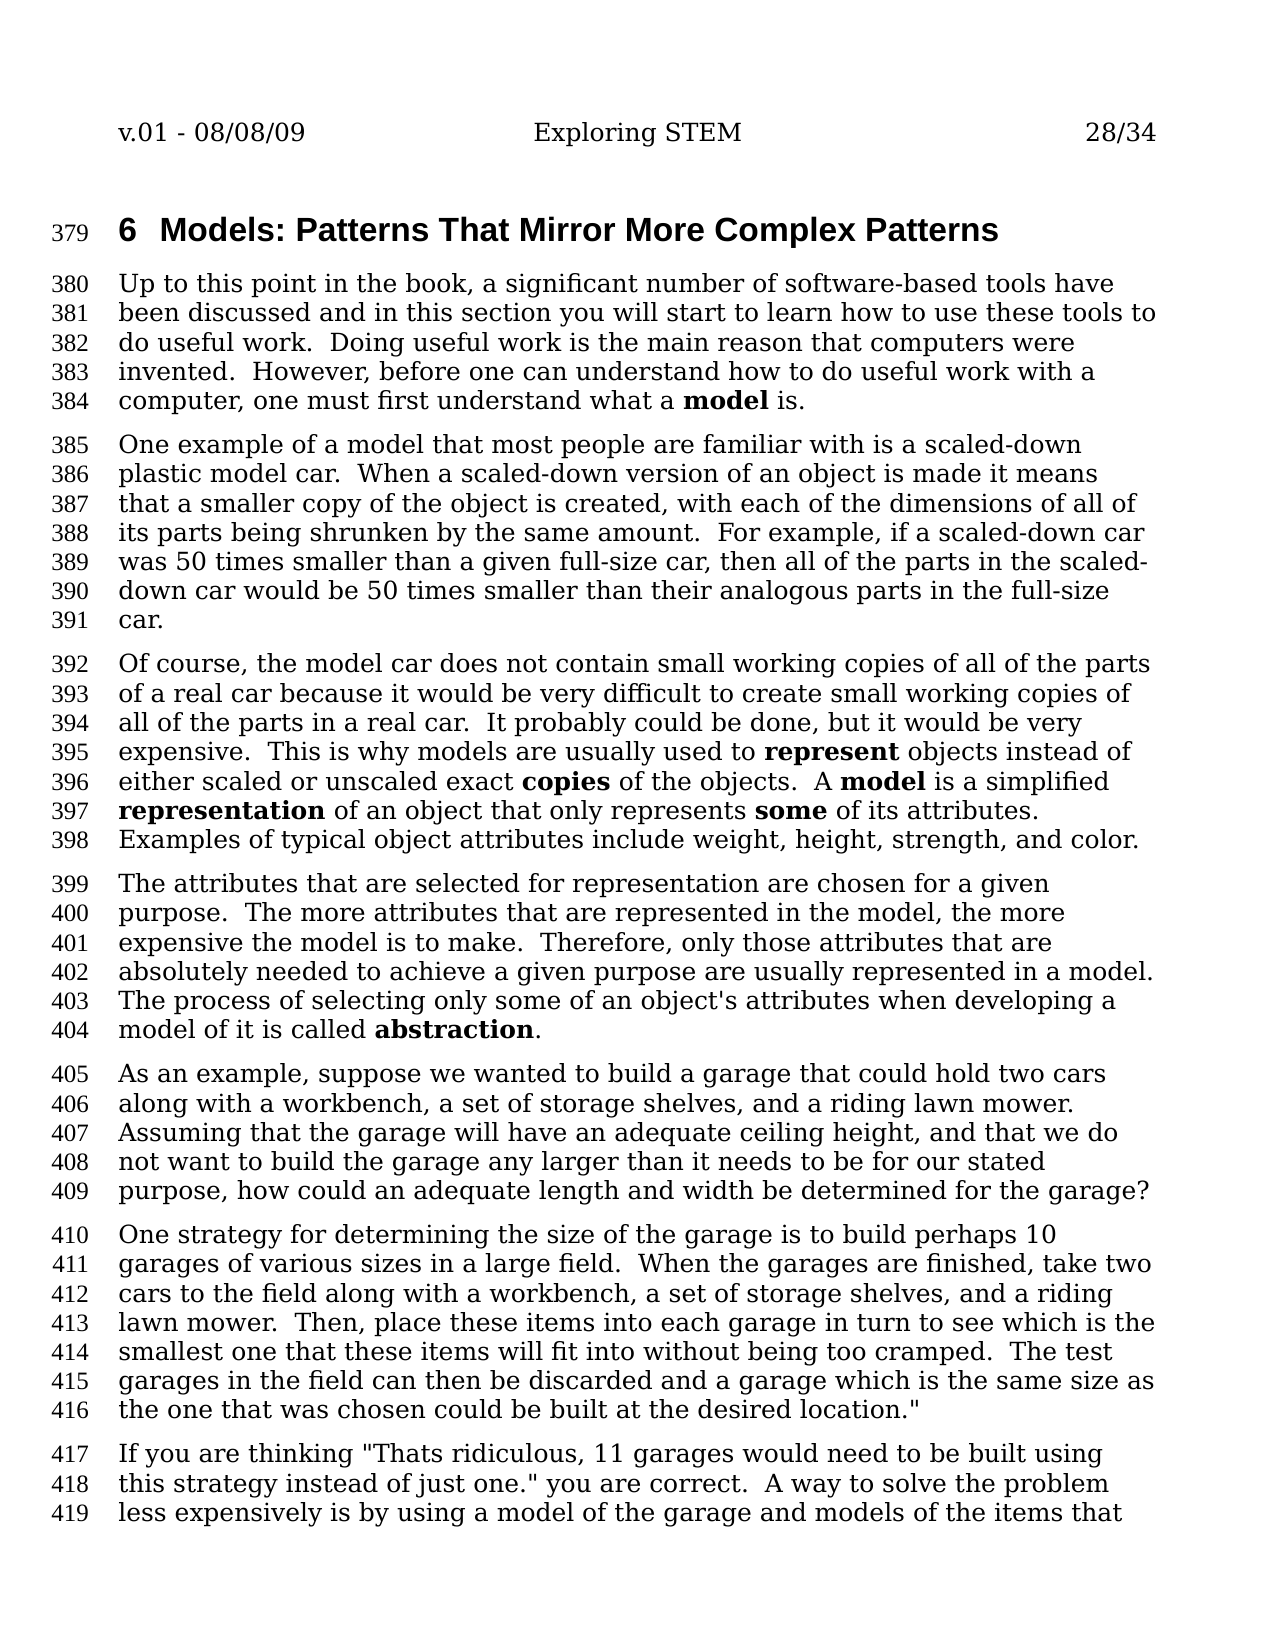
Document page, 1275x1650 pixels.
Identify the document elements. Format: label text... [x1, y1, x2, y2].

text Of course, the model car does not contain small working copies of all of the parts of a real car because it would be very difficult to create small working copies of all of the parts in a real car. It probably could be done, but it would be very expensive. This is why models are usually used to represent objects instead of either scaled or unscaled exact copies of the objects. A model is a simplified representation of an object that only represents some of its attributes. Examples of typical object attributes include weight, height, strength, and color. [118, 649, 1157, 854]
text If you are thinking "Thats ridiculous, 11 garages would need to be built using this strategy instead of just one." you are correct. A way to solve the problem less expensively is by using a model of the garage and models of the items that [118, 1439, 1157, 1527]
text The attributes that are selected for representation are chosen for a given purpose. The more attributes that are represented in the model, the more expensive the model is to make. Therefore, only those attributes that are absolutely needed to achieve a given purpose are usually represented in a model. The process of selecting only some of an object's attributes when developing a model of it is called abstraction. [118, 869, 1157, 1044]
text Up to this point in the book, a significant number of software-based tools have been discussed and in this section you will start to learn how to use these tools to do useful work. Doing useful work is the main reason that computers were invented. However, before one can understand how to do useful work with a computer, one must first understand what a model is. [118, 269, 1157, 415]
subtitle Models: Patterns That Mirror More Complex Patterns [118, 210, 1157, 248]
text One example of a model that most people are familiar with is a scaled-down plastic model car. When a scaled-down version of an object is made it means that a smaller copy of the object is created, with each of the dimensions of all of its parts being shrunken by the same amount. For example, if a scaled-down car was 50 times smaller than a given full-size car, then all of the parts in the scaled-down car would be 50 times smaller than their analogous parts in the full-size car. [118, 430, 1157, 634]
text As an example, suppose we wanted to build a garage that could hold two cars along with a workbench, a set of storage shelves, and a riding lawn mower. Assuming that the garage will have an adequate ceiling height, and that we do not want to build the garage any larger than it needs to be for our stated purpose, how could an adequate length and width be determined for the garage? [118, 1059, 1157, 1205]
text One strategy for determining the size of the garage is to build perhaps 10 garages of various sizes in a large field. When the garages are finished, take two cars to the field along with a workbench, a set of storage shelves, and a riding lawn mower. Then, place these items into each garage in turn to see which is the smallest one that these items will fit into without being too cramped. The test garages in the field can then be discarded and a garage which is the same size as the one that was chosen could be built at the desired location." [118, 1220, 1157, 1424]
